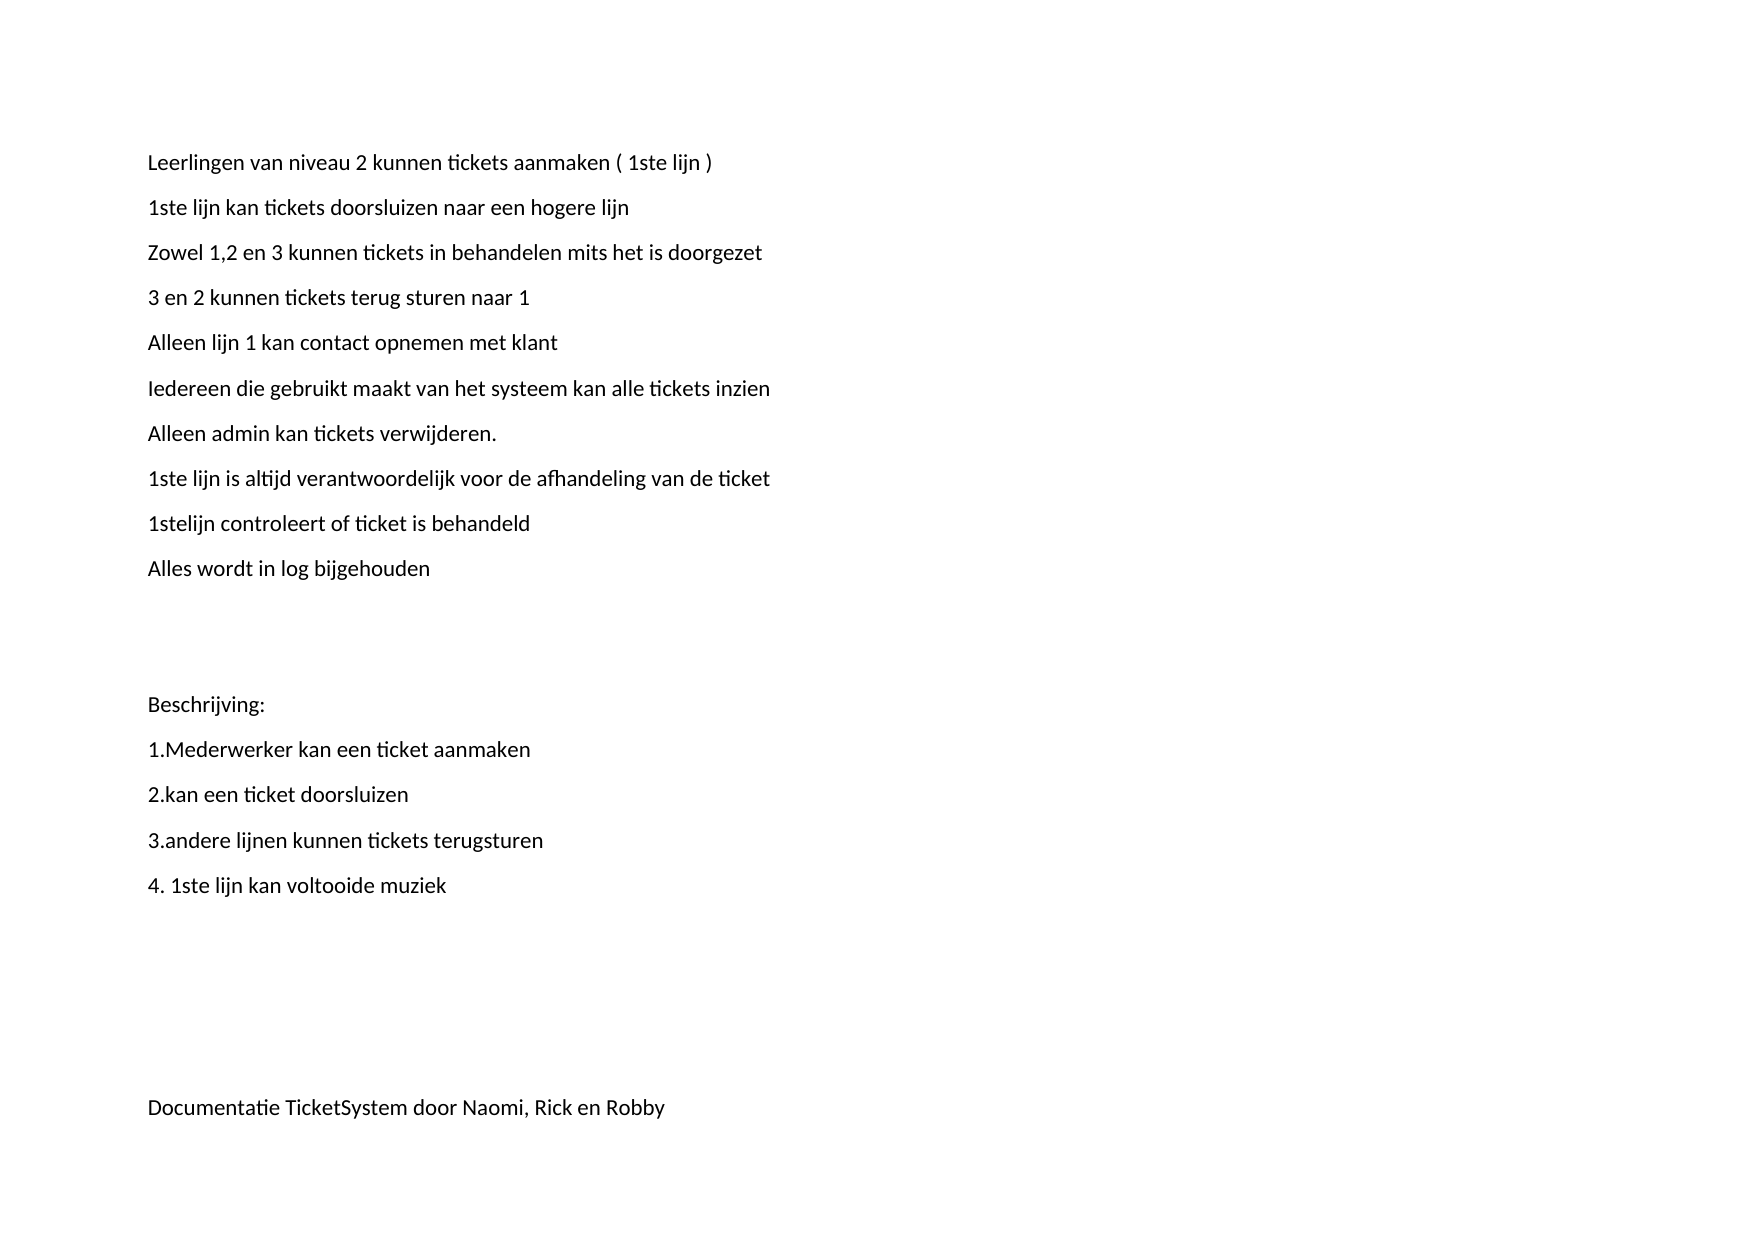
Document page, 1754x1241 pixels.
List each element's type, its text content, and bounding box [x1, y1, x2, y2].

text 2.kan een ticket doorsluizen [148, 781, 1606, 808]
text Zowel 1,2 en 3 kunnen tickets in behandelen mits het is doorgezet [148, 238, 1606, 266]
text 3.andere lijnen kunnen tickets terugsturen [148, 826, 1606, 854]
text 1ste lijn kan tickets doorsluizen naar een hogere lijn [148, 193, 1606, 221]
text Alles wordt in log bijgehouden [148, 554, 1606, 582]
text Beschrijving: [148, 690, 1606, 718]
text Alleen lijn 1 kan contact opnemen met klant [148, 328, 1606, 356]
text Iedereen die gebruikt maakt van het systeem kan alle tickets inzien [148, 374, 1606, 402]
text 1stelijn controleert of ticket is behandeld [148, 509, 1606, 537]
text Leerlingen van niveau 2 kunnen tickets aanmaken ( 1ste lijn ) [148, 148, 1606, 176]
text Alleen admin kan tickets verwijderen. [148, 419, 1606, 447]
text 3 en 2 kunnen tickets terug sturen naar 1 [148, 283, 1606, 311]
text 1ste lijn is altijd verantwoordelijk voor de afhandeling van de ticket [148, 464, 1606, 492]
text 1.Mederwerker kan een ticket aanmaken [148, 735, 1606, 763]
text 4. 1ste lijn kan voltooide muziek [148, 871, 1606, 899]
